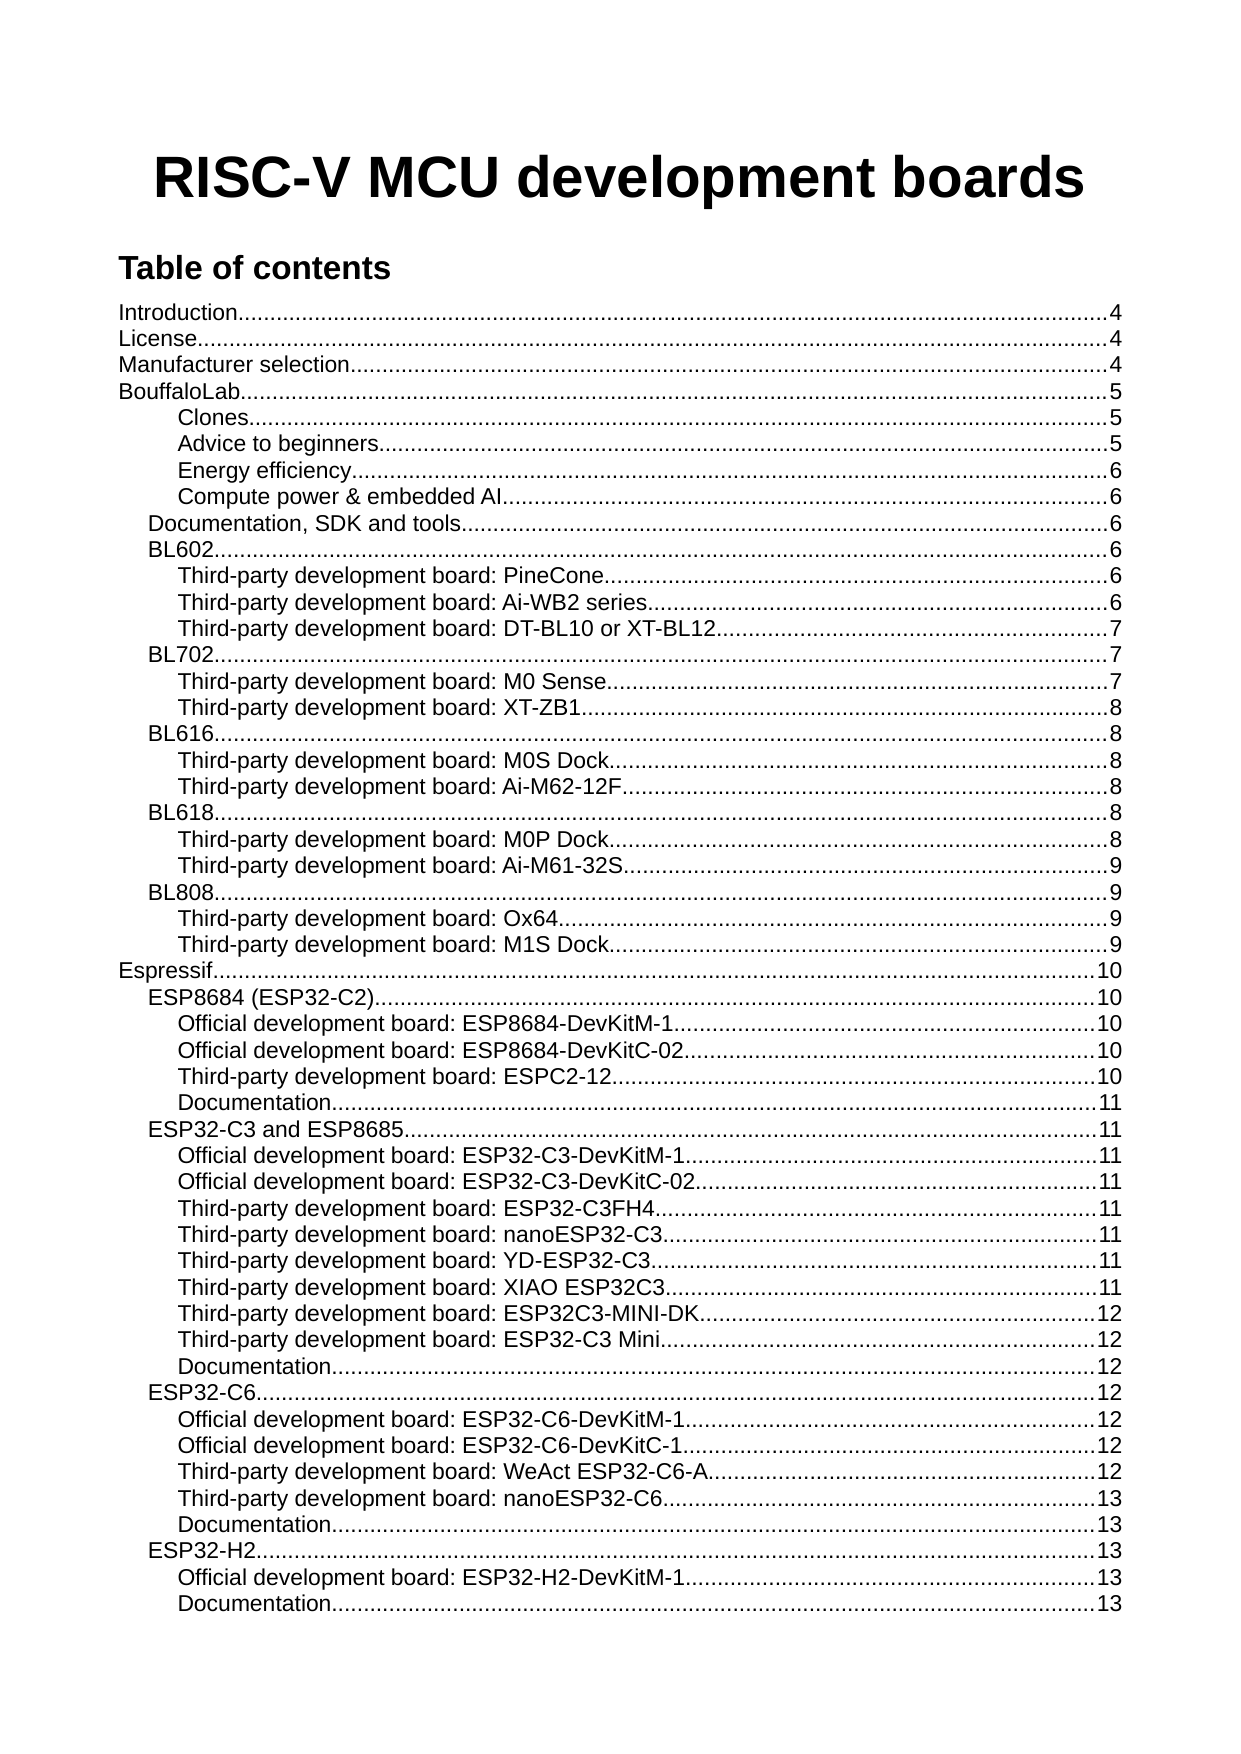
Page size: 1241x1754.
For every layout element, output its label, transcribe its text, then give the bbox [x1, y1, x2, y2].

text License 4 [118, 325, 1122, 351]
text BL808 9 [148, 878, 1122, 905]
text Official development board: ESP32-C3-DevKitC-02 11 [177, 1168, 1122, 1195]
text Documentation, SDK and tools 6 [148, 509, 1122, 536]
text Manufacturer selection 4 [118, 351, 1122, 378]
text BouffaloLab 5 [118, 378, 1122, 404]
text Clones 5 [177, 404, 1122, 430]
text Third-party development board: WeAct ESP32-C6-A 12 [177, 1458, 1122, 1484]
text Third-party development board: Ai-M61-32S 9 [177, 852, 1122, 878]
text Third-party development board: ESP32-C3FH4 11 [177, 1195, 1122, 1221]
text Third-party development board: M1S Dock 9 [177, 931, 1122, 957]
text ESP32-C3 and ESP8685 11 [148, 1116, 1122, 1142]
text Third-party development board: Ai-M62-12F 8 [177, 773, 1122, 799]
text Third-party development board: Ox64 9 [177, 905, 1122, 931]
text Official development board: ESP32-H2-DevKitM-1 13 [177, 1564, 1122, 1590]
text Official development board: ESP32-C3-DevKitM-1 11 [177, 1142, 1122, 1168]
text Third-party development board: ESP32-C3 Mini 12 [177, 1326, 1122, 1353]
text Third-party development board: M0 Sense 7 [177, 668, 1122, 694]
text Third-party development board: DT-BL10 or XT-BL12 7 [177, 615, 1122, 641]
text Third-party development board: nanoESP32-C3 11 [177, 1221, 1122, 1247]
text Third-party development board: YD-ESP32-C3 11 [177, 1247, 1122, 1274]
text Advice to beginners 5 [177, 430, 1122, 457]
text Energy efficiency 6 [177, 457, 1122, 483]
text Introduction 4 [118, 299, 1122, 325]
text BL616 8 [148, 720, 1122, 747]
text Third-party development board: XT-ZB1 8 [177, 694, 1122, 720]
text BL702 7 [148, 641, 1122, 668]
text Third-party development board: ESP32C3-MINI-DK 12 [177, 1300, 1122, 1326]
text Documentation 13 [177, 1590, 1122, 1616]
text BL602 6 [148, 536, 1122, 562]
text Third-party development board: XIAO ESP32C3 11 [177, 1274, 1122, 1300]
text Documentation 13 [177, 1511, 1122, 1537]
text ESP32-C6 12 [148, 1379, 1122, 1406]
text Official development board: ESP32-C6-DevKitC-1 12 [177, 1432, 1122, 1458]
text Third-party development board: ESPC2-12 10 [177, 1063, 1122, 1089]
text ESP8684 (ESP32-C2) 10 [148, 984, 1122, 1010]
text Official development board: ESP8684-DevKitM-1 10 [177, 1010, 1122, 1037]
text Official development board: ESP8684-DevKitC-02 10 [177, 1037, 1122, 1063]
text BL618 8 [148, 799, 1122, 826]
text Third-party development board: PineCone 6 [177, 562, 1122, 588]
text Third-party development board: M0P Dock 8 [177, 826, 1122, 852]
text Espressif 10 [118, 957, 1122, 984]
text Third-party development board: M0S Dock 8 [177, 747, 1122, 773]
title RISC-V MCU development boards [118, 143, 1122, 210]
text Third-party development board: Ai-WB2 series 6 [177, 588, 1122, 615]
subtitle Table of contents [118, 248, 1122, 286]
text ESP32-H2 13 [148, 1537, 1122, 1564]
text Documentation 11 [177, 1089, 1122, 1116]
text Documentation 12 [177, 1353, 1122, 1379]
text Official development board: ESP32-C6-DevKitM-1 12 [177, 1406, 1122, 1432]
text Compute power & embedded AI 6 [177, 483, 1122, 509]
text Third-party development board: nanoESP32-C6 13 [177, 1484, 1122, 1511]
